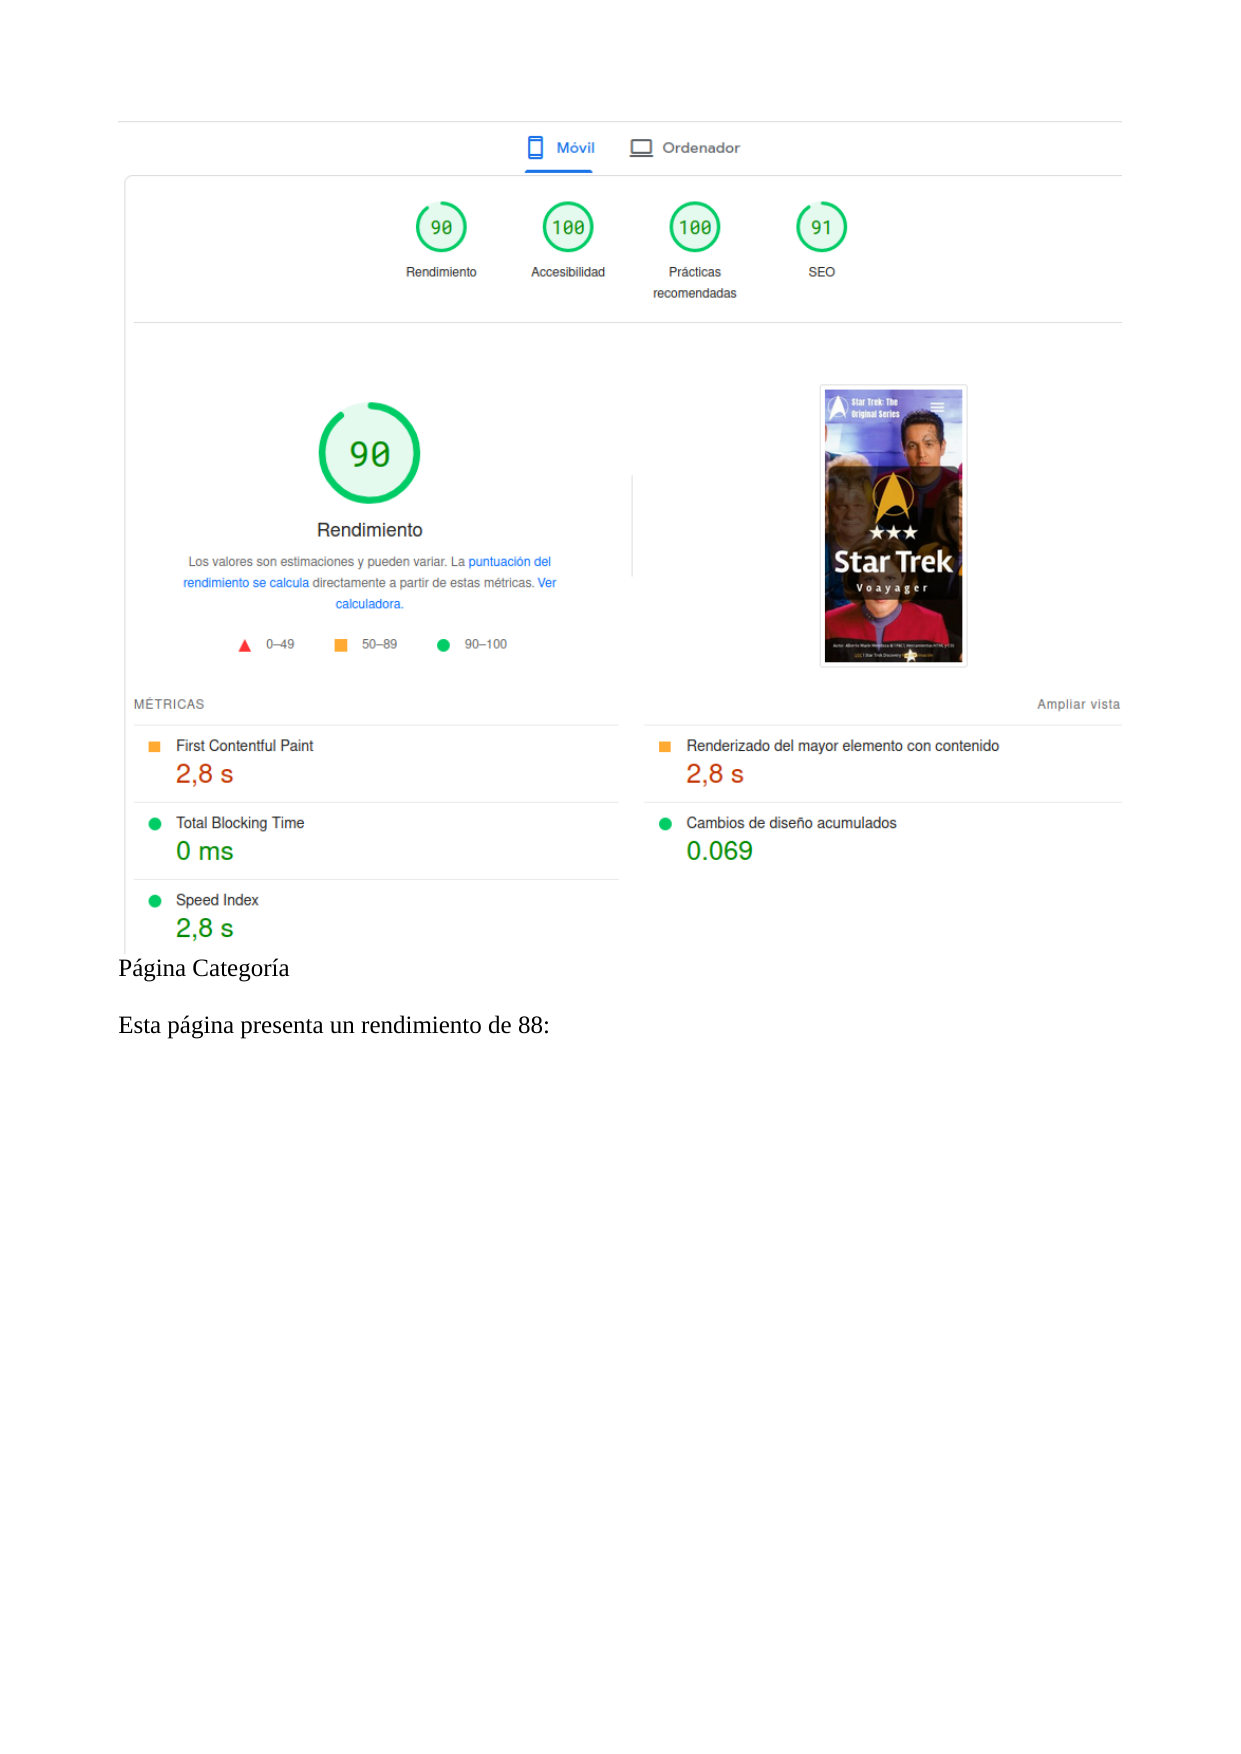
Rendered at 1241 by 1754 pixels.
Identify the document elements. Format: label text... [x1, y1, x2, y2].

text Página Categoría [118, 954, 1122, 982]
picture [118, 118, 1123, 954]
text Esta página presenta un rendimiento de 88: [118, 1011, 1122, 1039]
